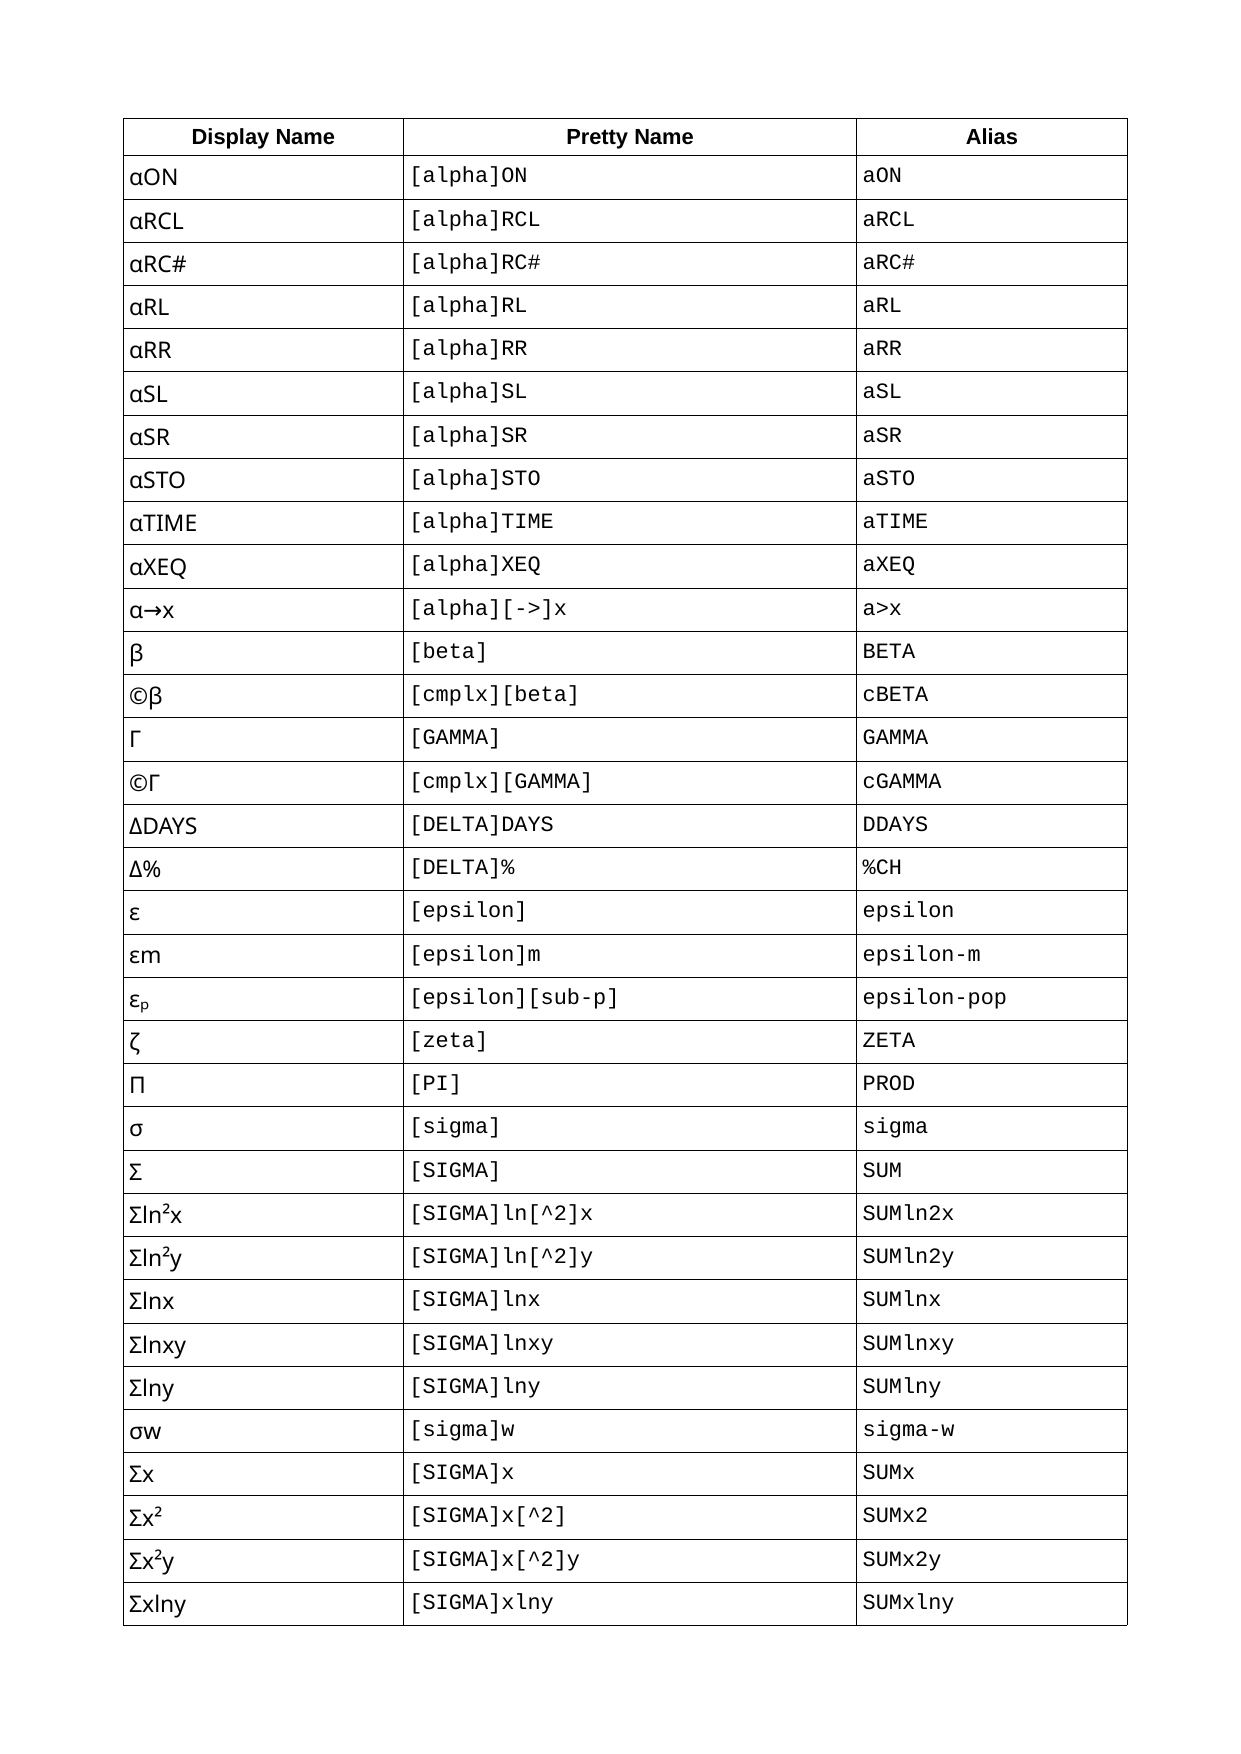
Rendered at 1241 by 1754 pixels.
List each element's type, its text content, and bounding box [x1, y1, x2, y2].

table_cell [PI] [404, 1064, 856, 1106]
table_cell αRCL [124, 200, 403, 242]
table_cell Σx²y [124, 1540, 403, 1582]
table_cell [epsilon][sub-p] [404, 978, 856, 1020]
table_cell aXEQ [857, 545, 1127, 588]
table_cell [SIGMA]x [404, 1453, 856, 1495]
table_cell εₚ [124, 978, 403, 1020]
table_cell [sigma] [404, 1107, 856, 1149]
table_header Display Name [124, 119, 403, 155]
table_cell aSL [857, 372, 1127, 415]
table_cell ZETA [857, 1021, 1127, 1063]
table_cell β [124, 632, 403, 674]
table_cell %CH [857, 848, 1127, 890]
table_cell [alpha]ON [404, 156, 856, 198]
table_cell [alpha]STO [404, 459, 856, 501]
table_cell Σlny [124, 1367, 403, 1409]
table_cell epsilon [857, 891, 1127, 933]
table_cell Σ [124, 1151, 403, 1193]
table_cell [cmplx][GAMMA] [404, 762, 856, 804]
table_cell ©Γ [124, 762, 403, 804]
table_cell [epsilon] [404, 891, 856, 933]
table_cell [DELTA]DAYS [404, 805, 856, 847]
table_cell [SIGMA]lny [404, 1367, 856, 1409]
table_cell cBETA [857, 675, 1127, 717]
table_cell aRR [857, 329, 1127, 371]
table_cell SUMxlny [857, 1583, 1127, 1625]
table_cell GAMMA [857, 718, 1127, 761]
table_cell [alpha]SL [404, 372, 856, 415]
table_cell αRR [124, 329, 403, 371]
table_cell PROD [857, 1064, 1127, 1106]
table_cell Σlnx [124, 1280, 403, 1322]
table_header Pretty Name [404, 119, 856, 155]
table_cell σw [124, 1410, 403, 1452]
table_cell ©β [124, 675, 403, 717]
table_cell [DELTA]% [404, 848, 856, 890]
table_cell [cmplx][beta] [404, 675, 856, 717]
table_cell aSR [857, 416, 1127, 458]
table_cell SUMln2y [857, 1237, 1127, 1279]
table_cell εm [124, 935, 403, 977]
table_cell sigma [857, 1107, 1127, 1149]
table_cell αRC# [124, 243, 403, 285]
table_cell SUM [857, 1151, 1127, 1193]
table_cell BETA [857, 632, 1127, 674]
table_cell Δ% [124, 848, 403, 890]
table_cell SUMx [857, 1453, 1127, 1495]
table_cell DDAYS [857, 805, 1127, 847]
table_cell Σln²y [124, 1237, 403, 1279]
table_cell [SIGMA]x[^2] [404, 1496, 856, 1539]
table_cell [alpha]RR [404, 329, 856, 371]
table_cell [beta] [404, 632, 856, 674]
table_cell aRL [857, 286, 1127, 328]
table_cell ΔDAYS [124, 805, 403, 847]
table_cell αXEQ [124, 545, 403, 588]
table_cell a>x [857, 589, 1127, 631]
table_cell Π [124, 1064, 403, 1106]
table_cell [SIGMA]lnx [404, 1280, 856, 1322]
table_cell ζ [124, 1021, 403, 1063]
table_cell [SIGMA]ln[^2]x [404, 1194, 856, 1236]
table_cell [alpha]SR [404, 416, 856, 458]
table_header Alias [857, 119, 1127, 155]
table_cell aSTO [857, 459, 1127, 501]
table_cell [zeta] [404, 1021, 856, 1063]
table_cell aRCL [857, 200, 1127, 242]
table_cell [alpha]RCL [404, 200, 856, 242]
table_cell [SIGMA]lnxy [404, 1324, 856, 1366]
table_cell [SIGMA]x[^2]y [404, 1540, 856, 1582]
table_cell SUMlnx [857, 1280, 1127, 1322]
table_cell αSL [124, 372, 403, 415]
table_cell aON [857, 156, 1127, 198]
table_cell Σln²x [124, 1194, 403, 1236]
table_cell [SIGMA] [404, 1151, 856, 1193]
table_cell [SIGMA]ln[^2]y [404, 1237, 856, 1279]
table_cell αSTO [124, 459, 403, 501]
table_cell [SIGMA]xlny [404, 1583, 856, 1625]
table_cell [sigma]w [404, 1410, 856, 1452]
table_cell αTIME [124, 502, 403, 544]
table_cell SUMx2y [857, 1540, 1127, 1582]
table_cell [alpha]RC# [404, 243, 856, 285]
table_cell Σlnxy [124, 1324, 403, 1366]
table_cell [GAMMA] [404, 718, 856, 761]
table_cell [alpha]XEQ [404, 545, 856, 588]
table_cell epsilon-pop [857, 978, 1127, 1020]
table_cell SUMlny [857, 1367, 1127, 1409]
table_cell SUMln2x [857, 1194, 1127, 1236]
table_cell [alpha]TIME [404, 502, 856, 544]
table_cell SUMlnxy [857, 1324, 1127, 1366]
table_cell σ [124, 1107, 403, 1149]
table_cell ε [124, 891, 403, 933]
table_cell Σxlny [124, 1583, 403, 1625]
table_cell epsilon-m [857, 935, 1127, 977]
table_cell αON [124, 156, 403, 198]
table_cell Γ [124, 718, 403, 761]
table_cell Σx² [124, 1496, 403, 1539]
table_cell cGAMMA [857, 762, 1127, 804]
table_cell [epsilon]m [404, 935, 856, 977]
table_cell SUMx2 [857, 1496, 1127, 1539]
table_cell Σx [124, 1453, 403, 1495]
table_cell αRL [124, 286, 403, 328]
table_cell [alpha]RL [404, 286, 856, 328]
table_cell α→x [124, 589, 403, 631]
table_cell aRC# [857, 243, 1127, 285]
table_cell aTIME [857, 502, 1127, 544]
table_cell [alpha][->]x [404, 589, 856, 631]
table_cell αSR [124, 416, 403, 458]
table_cell sigma-w [857, 1410, 1127, 1452]
